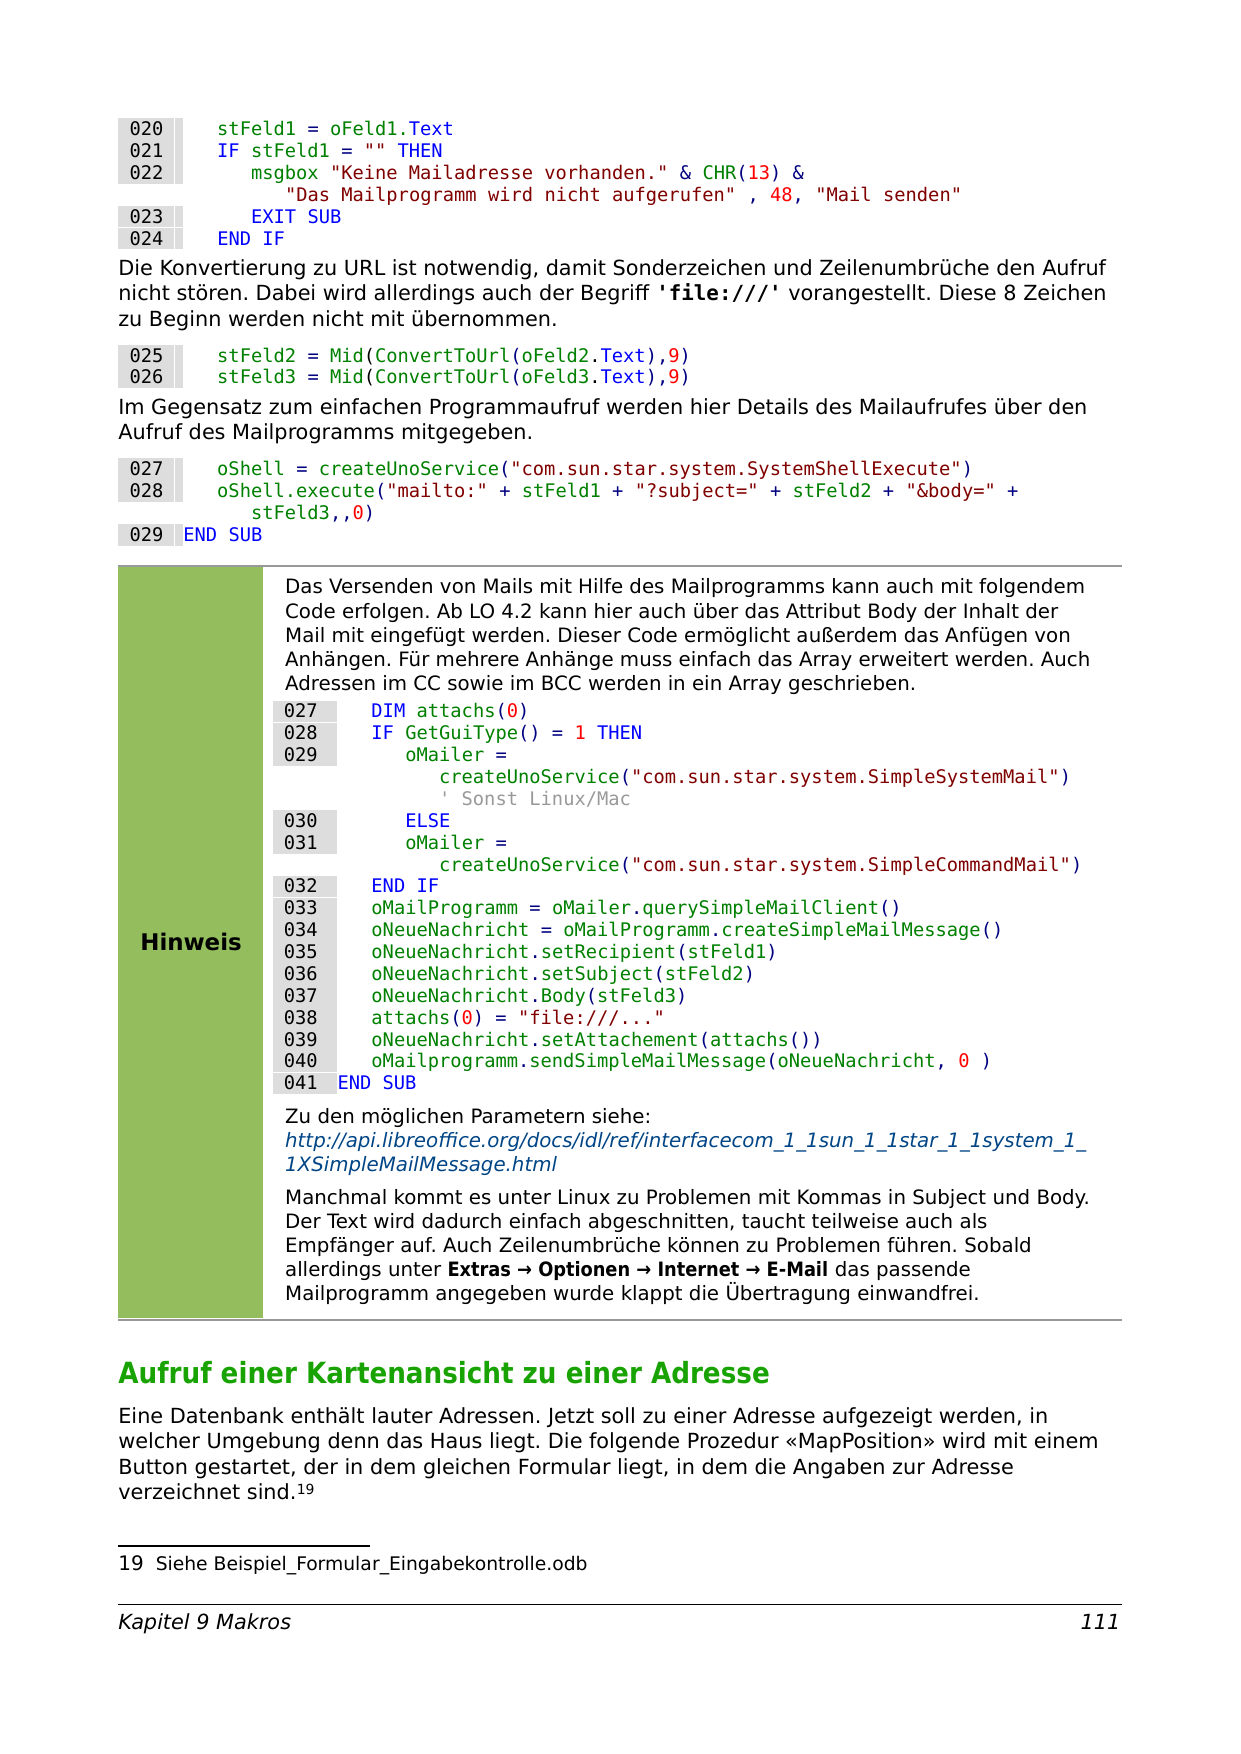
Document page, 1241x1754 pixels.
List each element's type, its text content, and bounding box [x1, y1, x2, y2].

list oShell.execute("mailto:" + stFeld1 + "?subject=" + stFeld2 + "&body=" + stFeld3,,0) [118, 480, 1122, 524]
subtitle Aufruf einer Kartenansicht zu einer Adresse [118, 1356, 1122, 1390]
table_header Das Versenden von Mails mit Hilfe des Mailprogramms kann auch mit folgendem Code erfolgen. Ab LO 4.2 kann hier auch über das Attribut Body der Inhalt der Mail mit eingefügt werden. Dieser Code ermöglicht außerdem das Anfügen von Anhängen. Für mehrere Anhänge muss einfach das Array erweitert werden. Auch Adressen im CC sowie im BCC werden in ein Array geschrieben. DIM attachs(0) IF GetGuiType() = 1 THEN oMailer = createUnoService("com.sun.star.system.SimpleSystemMail") ' Sonst Linux/Mac ELSE oMailer = createUnoService("com.sun.star.system.SimpleCommandMail") END IF oMailProgramm = oMailer.querySimpleMailClient() oNeueNachricht = oMailProgramm.createSimpleMailMessage() oNeueNachricht.setRecipient(stFeld1) oNeueNachricht.setSubject(stFeld2) oNeueNachricht.Body(stFeld3) attachs(0) = "file:///..." oNeueNachricht.setAttachement(attachs()) oMailprogramm.sendSimpleMailMessage(oNeueNachricht, 0 ) END SUB Zu den möglichen Parametern siehe: http://api.libreoffice.org/docs/idl/ref/interfacecom_1_1sun_1_1star_1_1system_1_1XSimpleMailMessage.html Manchmal kommt es unter Linux zu Problemen mit Kommas in Subject und Body. Der Text wird dadurch einfach abgeschnitten, taucht teilweise auch als Empfänger auf. Auch Zeilenumbrüche können zu Problemen führen. Sobald allerdings unter Extras → Optionen → Internet → E-Mail das passende Mailprogramm angegeben wurde klappt die Übertragung einwandfrei. [264, 567, 1122, 1318]
list stFeld1 = oFeld1.Text [183, 118, 1122, 140]
text Die Konvertierung zu URL ist notwendig, damit Sonderzeichen und Zeilenumbrüche den Aufruf nicht stören. Dabei wird allerdings auch der Begriff 'file:///' vorangestellt. Diese 8 Zeichen zu Beginn werden nicht mit übernommen. [118, 256, 1122, 331]
list IF stFeld1 = "" THEN [183, 140, 1122, 162]
list END IF [118, 227, 1122, 249]
list END SUB [183, 524, 1122, 546]
text Siehe Beispiel_Formular_Eingabekontrolle.odb [118, 1552, 1122, 1575]
text Im Gegensatz zum einfachen Programmaufruf werden hier Details des Mailaufrufes über den Aufruf des Mailprogramms mitgegeben. [118, 395, 1122, 444]
list EXIT SUB [183, 206, 1122, 227]
table_header Hinweis [118, 567, 263, 1318]
list oShell = createUnoService("com.sun.star.system.SystemShellExecute") [183, 458, 1122, 480]
list stFeld3 = Mid(ConvertToUrl(oFeld3.Text),9) [183, 366, 1122, 388]
list stFeld2 = Mid(ConvertToUrl(oFeld2.Text),9) [118, 344, 1122, 366]
list msgbox "Keine Mailadresse vorhanden." & CHR(13) & "Das Mailprogramm wird nicht aufgerufen" , 48, "Mail senden" [118, 162, 1122, 206]
text Eine Datenbank enthält lauter Adressen. Jetzt soll zu einer Adresse aufgezeigt werden, in welcher Umgebung denn das Haus liegt. Die folgende Prozedur «MapPosition» wird mit einem Button gestartet, der in dem gleichen Formular liegt, in dem die Angaben zur Adresse verzeichnet sind. [118, 1404, 1122, 1504]
